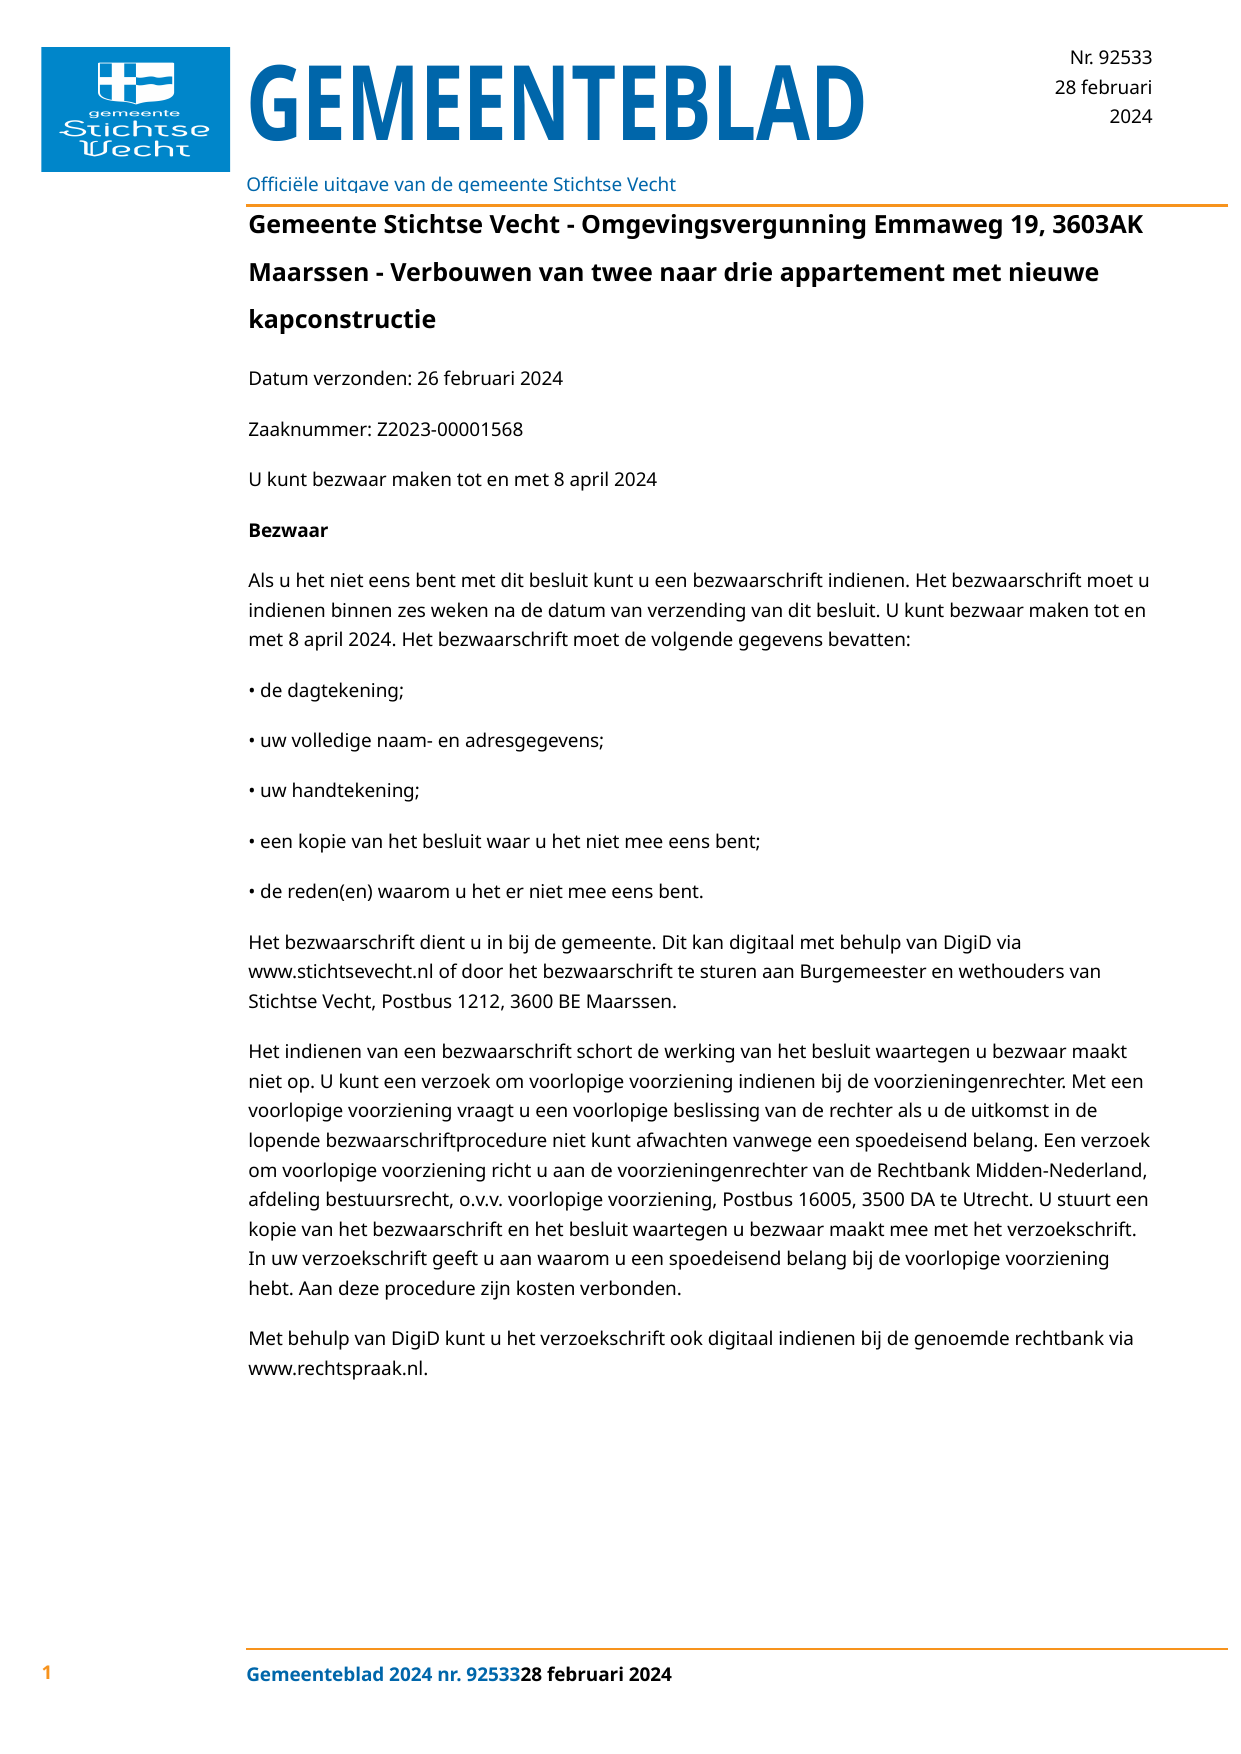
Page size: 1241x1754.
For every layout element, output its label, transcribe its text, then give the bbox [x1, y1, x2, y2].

text Datum verzonden: 26 februari 2024 [248, 366, 1152, 391]
text Bezwaar [248, 517, 1152, 542]
text • de dagtekening; [248, 677, 1152, 702]
text Zaaknummer: Z2023-00001568 [248, 416, 1152, 442]
text U kunt bezwaar maken tot en met 8 april 2024 [248, 466, 1152, 492]
text • een kopie van het besluit waar u het niet mee eens bent; [248, 828, 1152, 854]
picture [99, 63, 135, 101]
text Als u het niet eens bent met dit besluit kunt u een bezwaarschrift indienen. Het bezwaarschrift moet u indienen binnen zes weken na de datum van verzending van dit besluit. U kunt bezwaar maken tot en met 8 april 2024. Het bezwaarschrift moet de volgende gegevens bevatten: [248, 567, 1152, 652]
picture [137, 63, 174, 103]
text Gemeente Stichtse Vecht - Omgevingsvergunning Emmaweg 19, 3603AK Maarssen - Verbouwen van twee naar drie appartement met nieuwe kapconstructie [248, 207, 1152, 336]
text Met behulp van DigiD kunt u het verzoekschrift ook digitaal indienen bij de genoemde rechtbank via www.rechtspraak.nl. [248, 1326, 1152, 1381]
text • de reden(en) waarom u het er niet mee eens bent. [248, 878, 1152, 904]
text • uw handtekening; [248, 778, 1152, 803]
text Het bezwaarschrift dient u in bij de gemeente. Dit kan digitaal met behulp van DigiD via www.stichtsevecht.nl of door het bezwaarschrift te sturen aan Burgemeester en wethouders van Stichtse Vecht, Postbus 1212, 3600 BE Maarssen. [248, 929, 1152, 1014]
text • uw volledige naam- en adresgegevens; [248, 727, 1152, 753]
text Het indienen van een bezwaarschrift schort de werking van het besluit waartegen u bezwaar maakt niet op. U kunt een verzoek om voorlopige voorziening indienen bij de voorzieningenrechter. Met een voorlopige voorziening vraagt u een voorlopige beslissing van de rechter als u de uitkomst in de lopende bezwaarschriftprocedure niet kunt afwachten vanwege een spoedeisend belang. Een verzoek om voorlopige voorziening richt u aan de voorzieningenrechter van de Rechtbank Midden-Nederland, afdeling bestuursrecht, o.v.v. voorlopige voorziening, Postbus 16005, 3500 DA te Utrecht. U stuurt een kopie van het bezwaarschrift en het besluit waartegen u bezwaar maakt mee met het verzoekschrift. In uw verzoekschrift geeft u aan waarom u een spoedeisend belang bij de voorlopige voorziening hebt. Aan deze procedure zijn kosten verbonden. [248, 1038, 1152, 1301]
